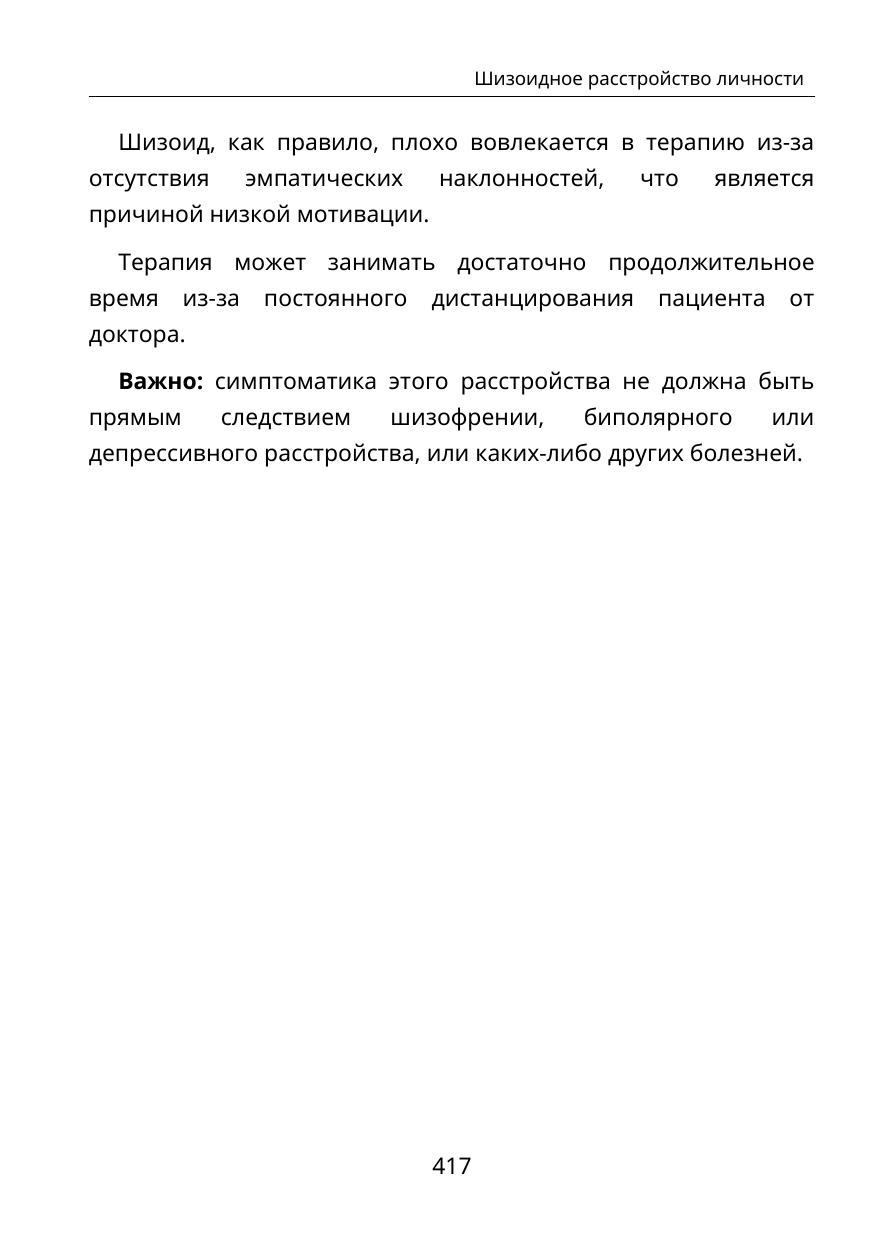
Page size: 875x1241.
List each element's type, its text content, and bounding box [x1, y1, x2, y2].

text Важно: симптоматика этого расстройства не должна быть прямым следствием шизофрении, биполярного или депрессивного расстройства, или каких-либо других болезней. [88, 365, 815, 468]
text Шизоид, как правило, плохо вовлекается в терапию из-за отсутствия эмпатических наклонностей, что является причиной низкой мотивации. [88, 126, 815, 229]
text Терапия может занимать достаточно продолжительное время из-за постоянного дистанцирования пациента от доктора. [88, 246, 815, 349]
